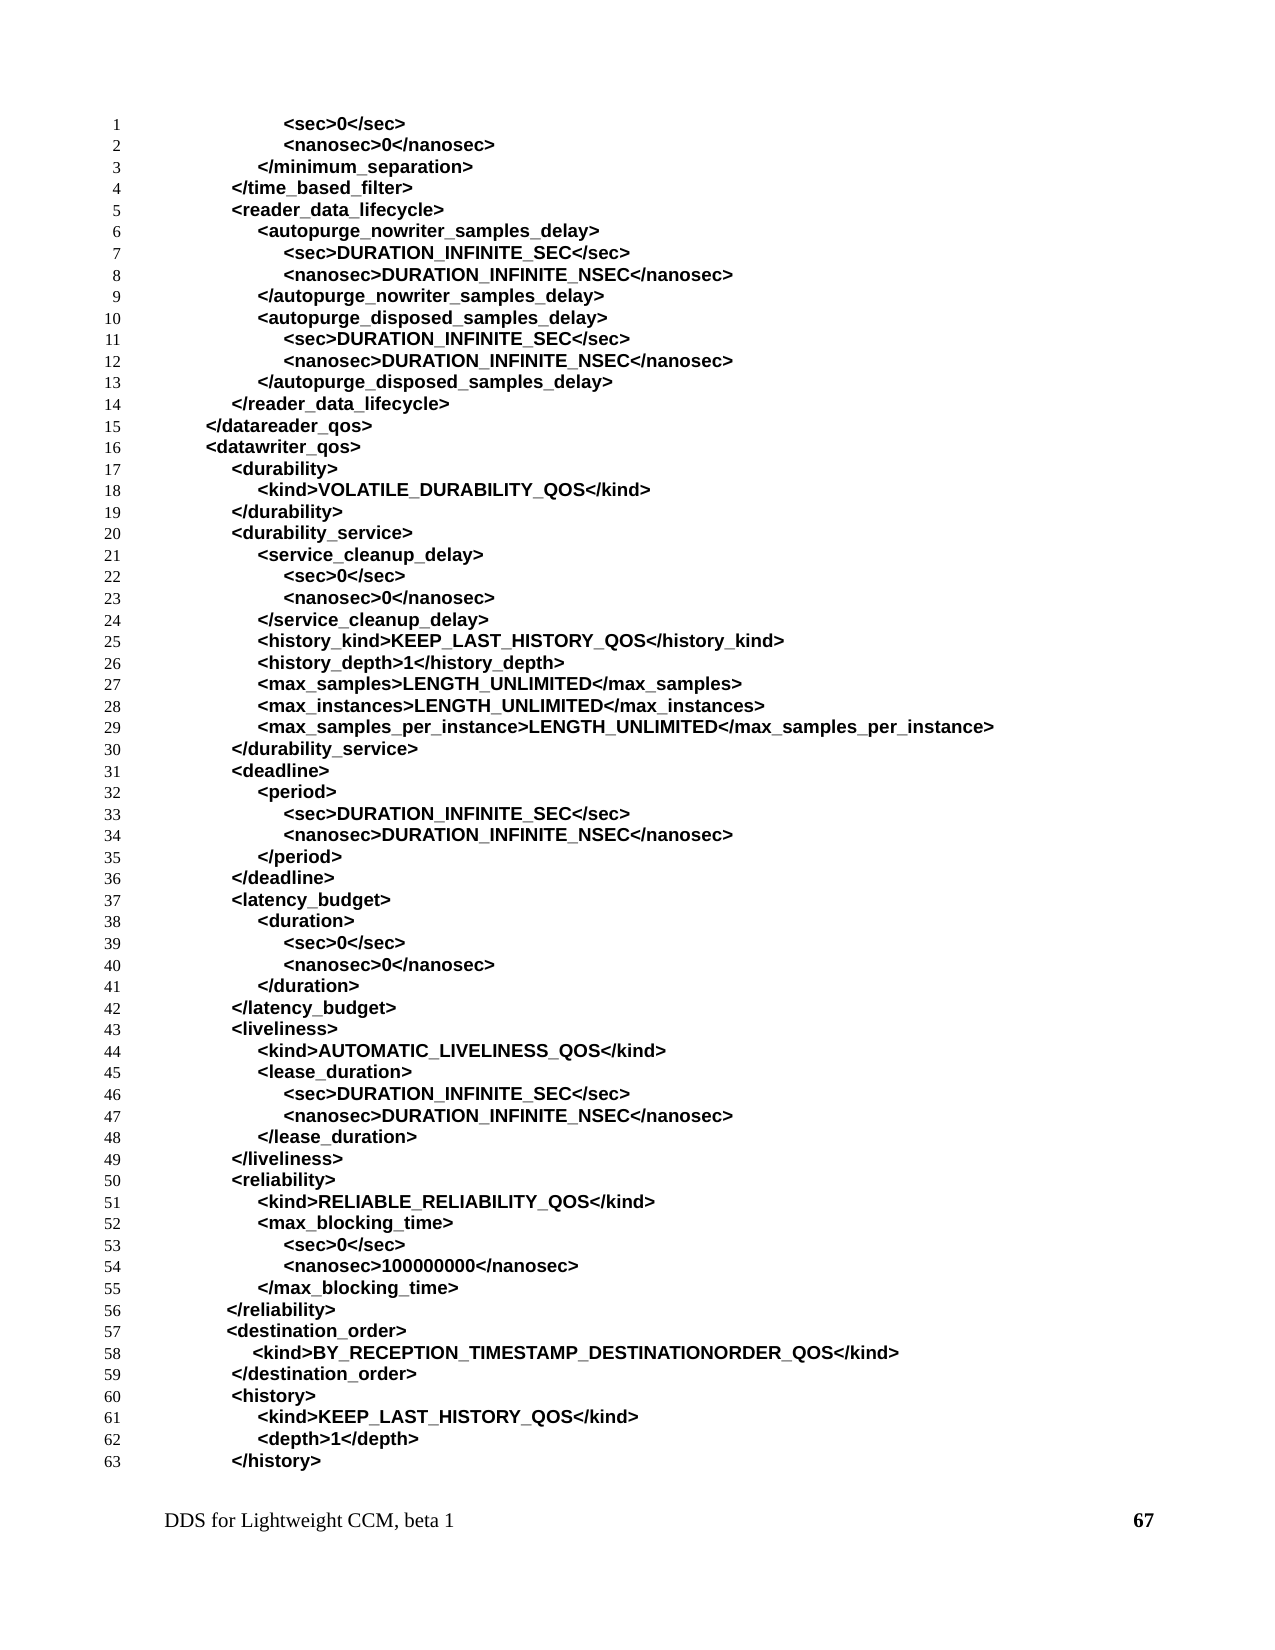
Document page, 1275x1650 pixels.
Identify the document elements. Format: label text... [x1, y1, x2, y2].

text <nanosec>0</nanosec> [179, 953, 1200, 975]
text </period> [179, 846, 1200, 867]
text <latency_budget> [179, 889, 1200, 910]
text <history> [179, 1385, 1200, 1406]
text <sec>DURATION_INFINITE_SEC</sec> [179, 328, 1200, 350]
text <kind>RELIABLE_RELIABILITY_QOS</kind> [179, 1191, 1200, 1212]
text <autopurge_disposed_samples_delay> [179, 307, 1200, 328]
text </liveliness> [179, 1147, 1200, 1169]
text <nanosec>DURATION_INFINITE_NSEC</nanosec> [179, 824, 1200, 846]
text <max_instances>LENGTH_UNLIMITED</max_instances> [179, 695, 1200, 716]
text <nanosec>0</nanosec> [179, 134, 1200, 156]
text </destination_order> [179, 1363, 1200, 1385]
text </minimum_separation> [179, 156, 1200, 177]
text </reader_data_lifecycle> [179, 393, 1200, 414]
text </latency_budget> [179, 997, 1200, 1018]
text <max_samples_per_instance>LENGTH_UNLIMITED</max_samples_per_instance> [179, 716, 1200, 738]
text <sec>0</sec> [179, 1234, 1200, 1255]
text <depth>1</depth> [179, 1428, 1200, 1449]
text <lease_duration> [179, 1061, 1200, 1083]
text <kind>AUTOMATIC_LIVELINESS_QOS</kind> [179, 1040, 1200, 1061]
text </durability> [179, 501, 1200, 522]
text <durability> [179, 457, 1200, 479]
text <autopurge_nowriter_samples_delay> [179, 220, 1200, 242]
text <sec>0</sec> [179, 565, 1200, 587]
text <liveliness> [179, 1018, 1200, 1040]
text </service_cleanup_delay> [179, 608, 1200, 630]
text <datawriter_qos> [179, 436, 1200, 457]
text </max_blocking_time> [179, 1277, 1200, 1298]
text </deadline> [179, 867, 1200, 889]
text <durability_service> [179, 522, 1200, 544]
text </history> [179, 1449, 1200, 1471]
text <history_kind>KEEP_LAST_HISTORY_QOS</history_kind> [179, 630, 1200, 652]
text </durability_service> [179, 738, 1200, 759]
text <sec>0</sec> [179, 932, 1200, 953]
text </datareader_qos> [179, 414, 1200, 436]
text <sec>DURATION_INFINITE_SEC</sec> [179, 802, 1200, 824]
text </time_based_filter> [179, 177, 1200, 199]
text <nanosec>DURATION_INFINITE_NSEC</nanosec> [179, 1104, 1200, 1126]
text <kind>VOLATILE_DURABILITY_QOS</kind> [179, 479, 1200, 501]
text <reliability> [179, 1169, 1200, 1191]
text <kind>BY_RECEPTION_TIMESTAMP_DESTINATIONORDER_QOS</kind> [179, 1342, 1200, 1363]
text <history_depth>1</history_depth> [179, 652, 1200, 673]
text </lease_duration> [179, 1126, 1200, 1147]
text <nanosec>100000000</nanosec> [179, 1255, 1200, 1277]
text <nanosec>0</nanosec> [179, 587, 1200, 608]
text </autopurge_nowriter_samples_delay> [179, 285, 1200, 307]
text <sec>0</sec> [179, 112, 1200, 134]
text <period> [179, 781, 1200, 802]
text </duration> [179, 975, 1200, 997]
text <service_cleanup_delay> [179, 544, 1200, 565]
text <reader_data_lifecycle> [179, 199, 1200, 220]
text <destination_order> [179, 1320, 1200, 1342]
text <kind>KEEP_LAST_HISTORY_QOS</kind> [179, 1406, 1200, 1428]
text <deadline> [179, 759, 1200, 781]
text <max_samples>LENGTH_UNLIMITED</max_samples> [179, 673, 1200, 695]
text <max_blocking_time> [179, 1212, 1200, 1234]
text </reliability> [179, 1298, 1200, 1320]
text <sec>DURATION_INFINITE_SEC</sec> [179, 242, 1200, 263]
text <duration> [179, 910, 1200, 932]
text <nanosec>DURATION_INFINITE_NSEC</nanosec> [179, 350, 1200, 371]
text </autopurge_disposed_samples_delay> [179, 371, 1200, 393]
text <sec>DURATION_INFINITE_SEC</sec> [179, 1083, 1200, 1104]
text <nanosec>DURATION_INFINITE_NSEC</nanosec> [179, 263, 1200, 285]
